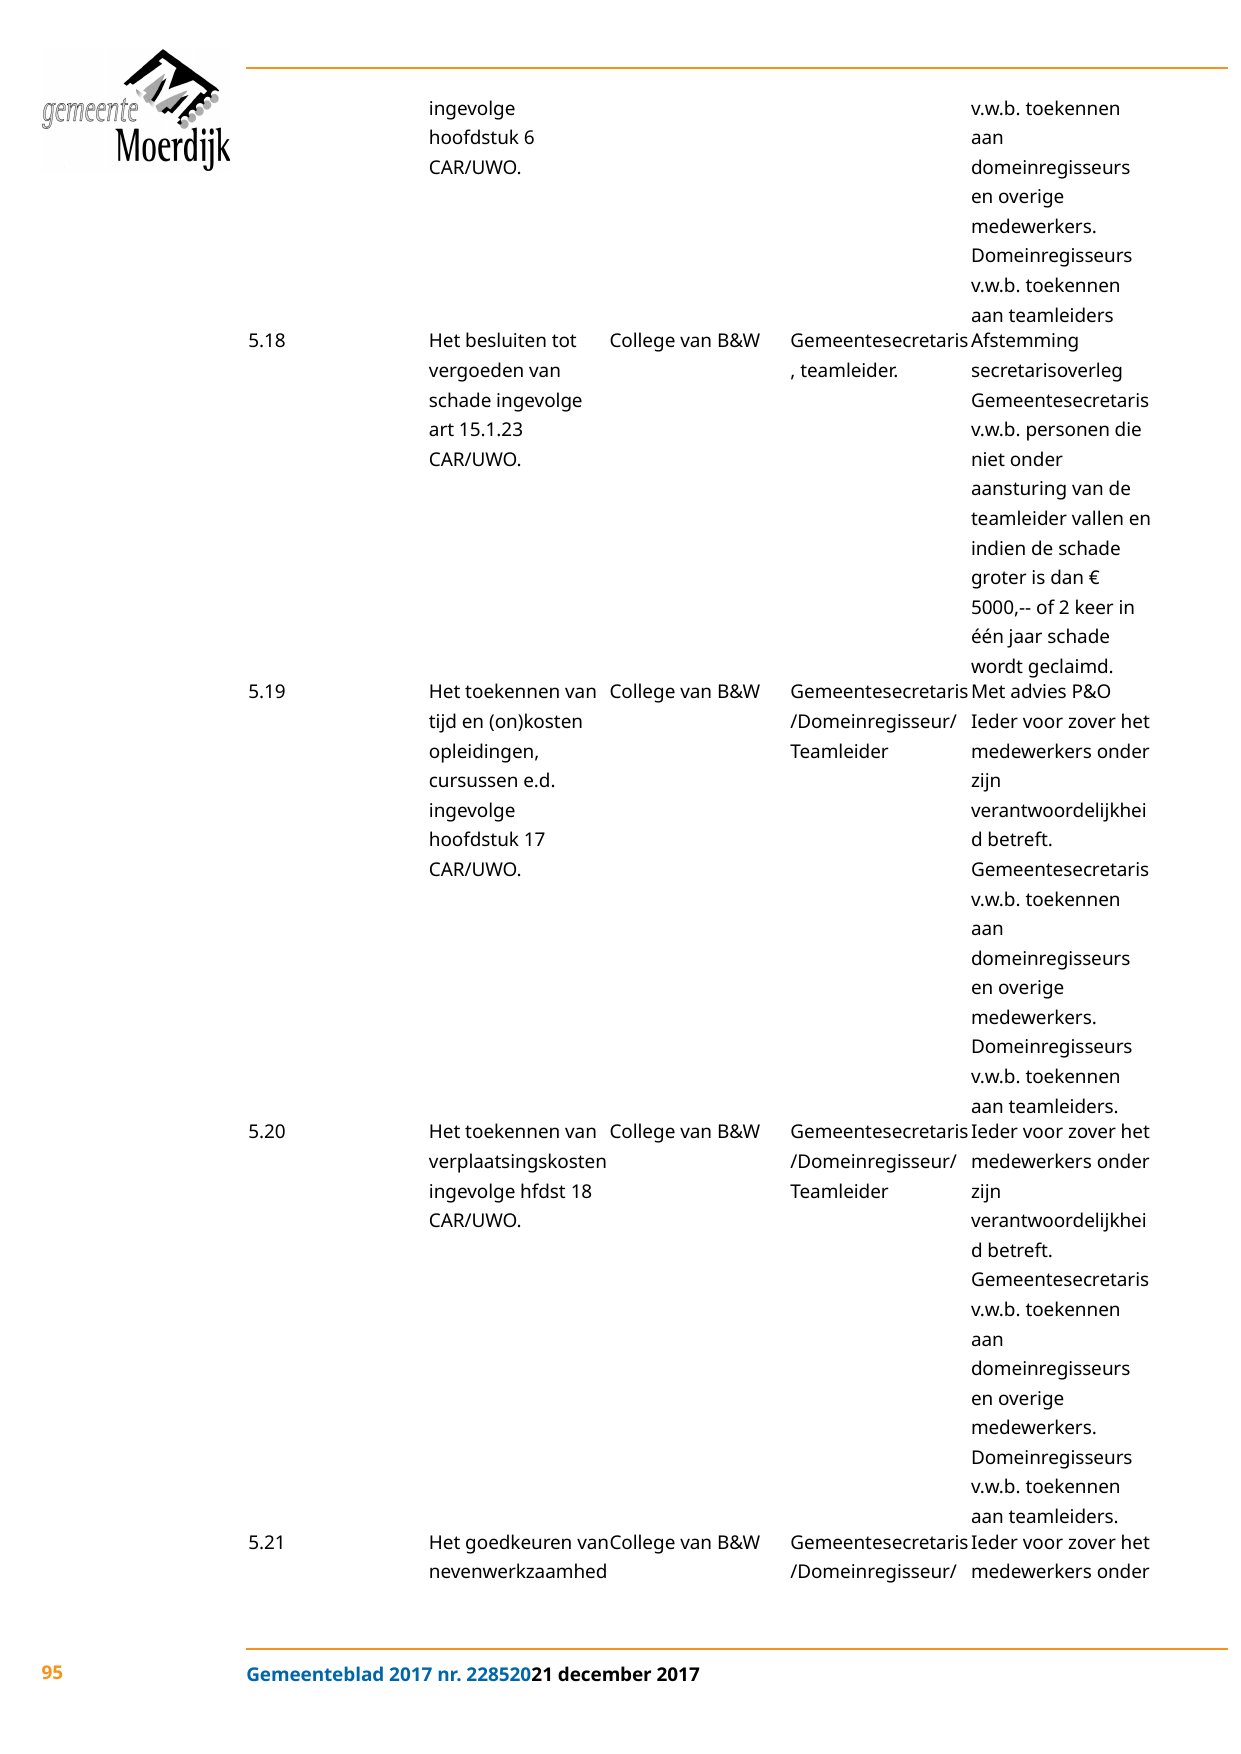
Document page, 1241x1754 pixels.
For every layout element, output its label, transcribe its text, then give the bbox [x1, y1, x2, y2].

table_cell 5.21 [248, 1529, 429, 1584]
table_cell [790, 95, 971, 328]
table_cell Ieder voor zover het medewerkers onder [971, 1529, 1152, 1584]
table_cell Het toekennen van tijd en (on)kosten opleidingen, cursussen e.d. ingevolge hoofdstuk 17 CAR/UWO. [429, 679, 609, 1119]
table_cell Het toekennen van verplaatsingskosten ingevolge hfdst 18 CAR/UWO. [429, 1119, 609, 1529]
table_cell Gemeentesecretaris, teamleider. [790, 328, 971, 679]
table_cell College van B&W [609, 328, 790, 679]
table_cell College van B&W [609, 1529, 790, 1584]
table_cell v.w.b. toekennen aan domeinregisseurs en overige medewerkers. Domeinregisseurs v.w.b. toekennen aan teamleiders [971, 95, 1152, 328]
table_cell Gemeentesecretaris/Domeinregisseur/Teamleider [790, 1119, 971, 1529]
table_cell [609, 95, 790, 328]
table_cell 5.20 [248, 1119, 429, 1529]
table_cell Met advies P&O Ieder voor zover het medewerkers onder zijn verantwoordelijkheid betreft. Gemeentesecretaris v.w.b. toekennen aan domeinregisseurs en overige medewerkers. Domeinregisseurs v.w.b. toekennen aan teamleiders. [971, 679, 1152, 1119]
table_cell ingevolge hoofdstuk 6 CAR/UWO. [429, 95, 609, 328]
table_cell Gemeentesecretaris/Domeinregisseur/Teamleider [790, 679, 971, 1119]
table_cell College van B&W [609, 679, 790, 1119]
table_cell 5.19 [248, 679, 429, 1119]
table_cell College van B&W [609, 1119, 790, 1529]
table_cell [248, 95, 429, 328]
table_cell Afstemming secretarisoverleg Gemeentesecretaris v.w.b. personen die niet onder aansturing van de teamleider vallen en indien de schade groter is dan € 5000,-- of 2 keer in één jaar schade wordt geclaimd. [971, 328, 1152, 679]
table_cell 5.18 [248, 328, 429, 679]
table_cell Het besluiten tot vergoeden van schade ingevolge art 15.1.23 CAR/UWO. [429, 328, 609, 679]
table_cell Gemeentesecretaris/Domeinregisseur/ [790, 1529, 971, 1584]
table_cell Het goedkeuren van nevenwerkzaamhed [429, 1529, 609, 1584]
picture [41, 47, 231, 172]
table_cell Ieder voor zover het medewerkers onder zijn verantwoordelijkheid betreft. Gemeentesecretaris v.w.b. toekennen aan domeinregisseurs en overige medewerkers. Domeinregisseurs v.w.b. toekennen aan teamleiders. [971, 1119, 1152, 1529]
